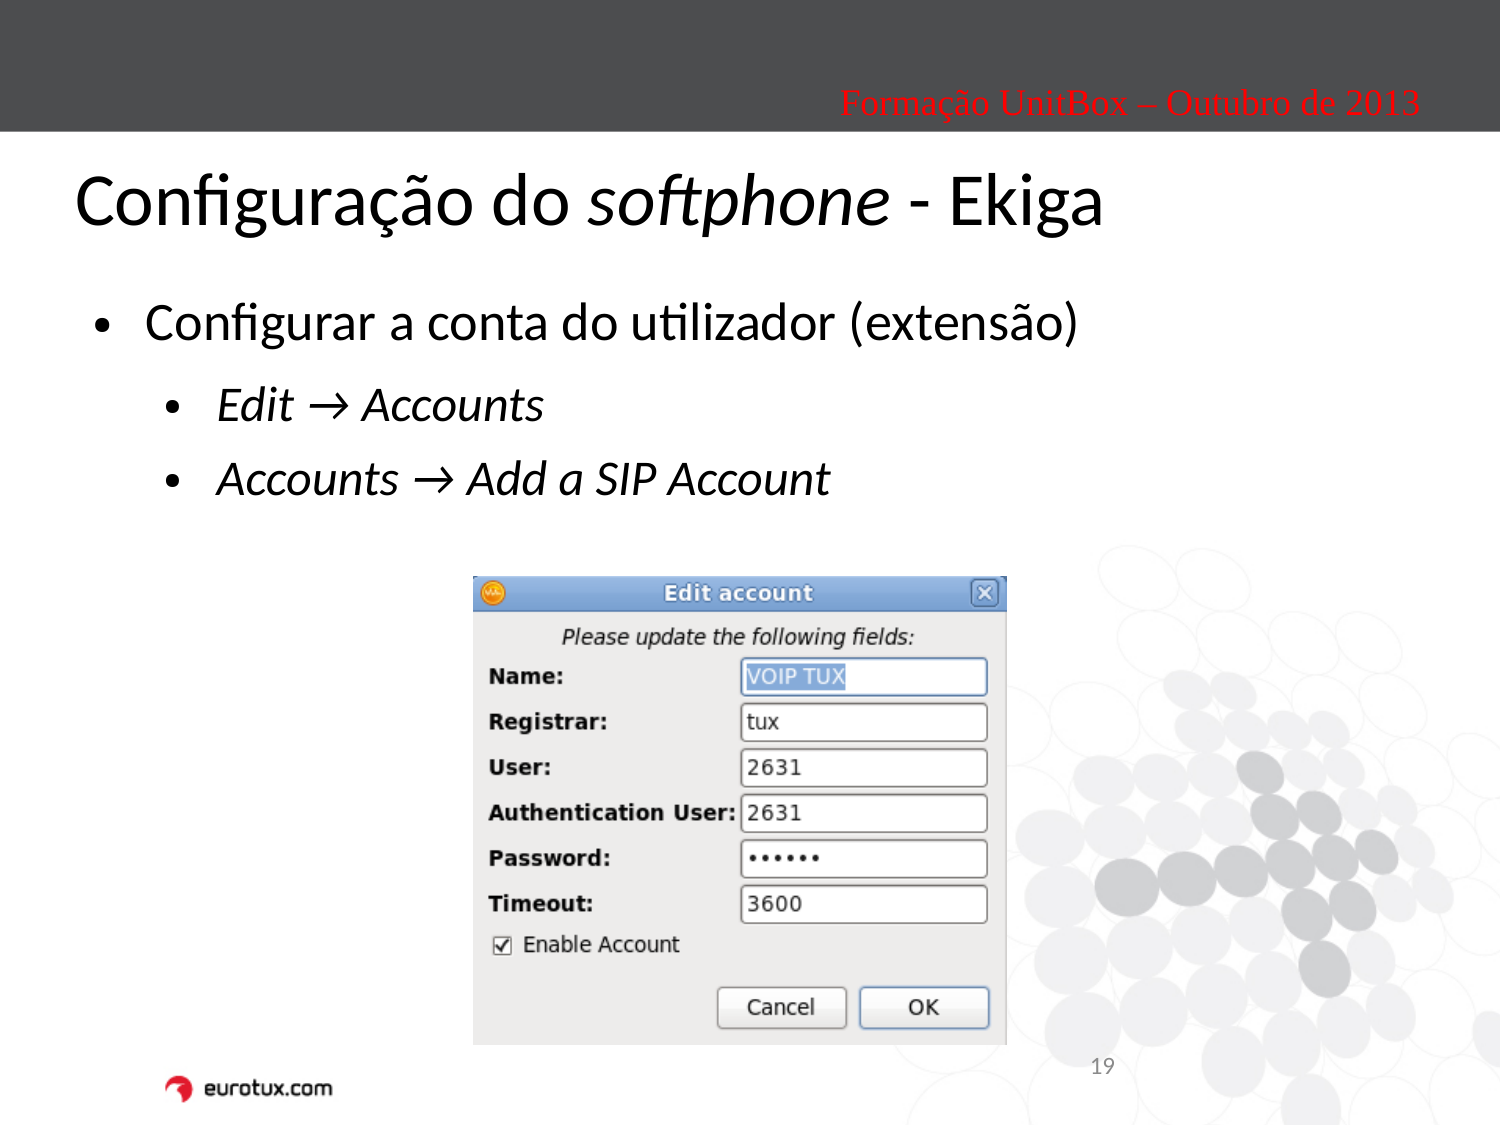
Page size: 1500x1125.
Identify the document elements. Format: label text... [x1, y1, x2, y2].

picture [0, 0, 1500, 1125]
list Configurar a conta do utilizador (extensão) Edit → Accounts Accounts → Add a SIP Account [75, 299, 1425, 1043]
title Configuração do softphone - Ekiga [75, 112, 1425, 299]
